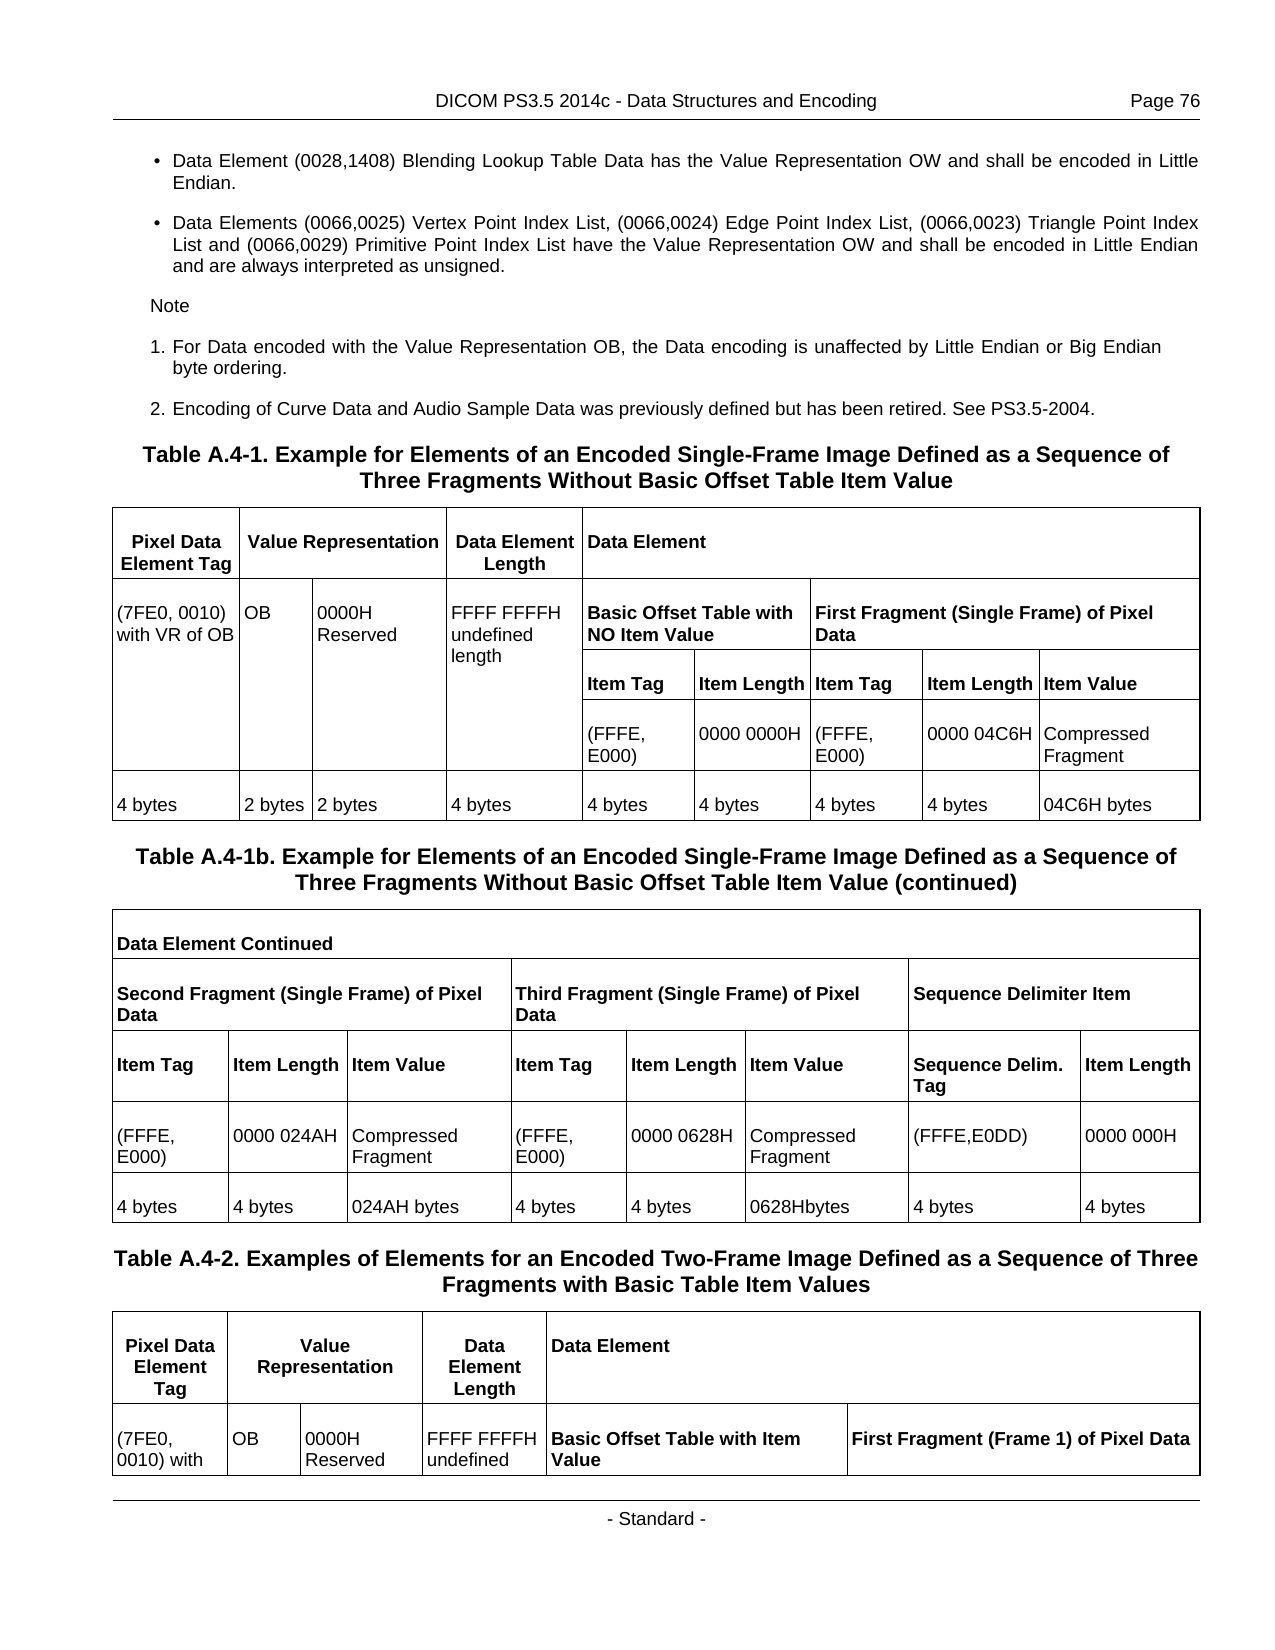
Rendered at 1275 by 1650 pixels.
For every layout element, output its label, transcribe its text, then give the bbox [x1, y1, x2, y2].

table_cell Sequence Delimiter Item [909, 959, 1199, 1029]
table_cell 4 bytes [229, 1173, 347, 1222]
table_cell 4 bytes [627, 1173, 745, 1222]
table_cell Basic Offset Table with Item Value [547, 1404, 847, 1474]
table_cell Item Length [627, 1031, 745, 1101]
table_cell First Fragment (Frame 1) of Pixel Data [848, 1404, 1199, 1474]
table_cell Item Tag [113, 1031, 228, 1101]
table_cell 0628Hbytes [746, 1173, 908, 1222]
table_cell Third Fragment (Single Frame) of Pixel Data [512, 959, 908, 1029]
table_cell (FFFE, E000) [811, 700, 922, 770]
table_cell 2 bytes [240, 771, 312, 820]
table_header Data Element [547, 1312, 1199, 1403]
table_cell 4 bytes [447, 771, 582, 820]
table_cell Sequence Delim. Tag [909, 1031, 1080, 1101]
table_cell (FFFE,E0DD) [909, 1102, 1080, 1172]
table_cell 4 bytes [113, 1173, 228, 1222]
list Data Elements (0066,0025) Vertex Point Index List, (0066,0024) Edge Point Index List, (0066,0023) Triangle Point Index List and (0066,0029) Primitive Point Index List have the Value Representation OW and shall be encoded in Little Endian and are always interpreted as unsigned. [154, 212, 1200, 277]
table_cell OB [228, 1404, 300, 1474]
table_cell Item Tag [583, 650, 694, 699]
table_header Data Element Length [423, 1312, 546, 1403]
text Table A.4-1. Example for Elements of an Encoded Single-Frame Image Defined as a Sequence of Three Fragments Without Basic Offset Table Item Value [112, 442, 1200, 493]
table_cell (FFFE, E000) [113, 1102, 228, 1172]
table_cell Compressed Fragment [1040, 700, 1199, 770]
table_cell (7FE0, 0010) with VR of OB [113, 579, 239, 770]
table_cell 0000 0628H [627, 1102, 745, 1172]
table_cell 0000H Reserved [313, 579, 446, 770]
table_cell (FFFE, E000) [583, 700, 694, 770]
text Table A.4-2. Examples of Elements for an Encoded Two-Frame Image Defined as a Sequence of Three Fragments with Basic Table Item Values [112, 1245, 1200, 1297]
table_cell Compressed Fragment [348, 1102, 511, 1172]
table_cell 4 bytes [695, 771, 810, 820]
table_cell 4 bytes [923, 771, 1039, 820]
table_cell OB [240, 579, 312, 770]
table_cell Second Fragment (Single Frame) of Pixel Data [113, 959, 511, 1029]
table_cell 0000H Reserved [301, 1404, 422, 1474]
table_cell 4 bytes [113, 771, 239, 820]
table_cell 0000 000H [1081, 1102, 1199, 1172]
list Data Element (0028,1408) Blending Lookup Table Data has the Value Representation OW and shall be encoded in Little Endian. [154, 150, 1200, 193]
table_cell 0000 0000H [695, 700, 810, 770]
table_cell 4 bytes [512, 1173, 626, 1222]
table_cell Item Value [746, 1031, 908, 1101]
table_header Data Element Length [447, 508, 582, 578]
table_header Data Element [583, 508, 1199, 578]
list Encoding of Curve Data and Audio Sample Data was previously defined but has been retired. See PS3.5-2004. [150, 397, 1162, 419]
list For Data encoded with the Value Representation OB, the Data encoding is unaffected by Little Endian or Big Endian byte ordering. [150, 336, 1162, 379]
table_cell (7FE0, 0010) with [113, 1404, 227, 1474]
table_cell Item Tag [811, 650, 922, 699]
table_cell Compressed Fragment [746, 1102, 908, 1172]
table_cell 4 bytes [583, 771, 694, 820]
table_cell FFFF FFFFH undefined [423, 1404, 546, 1474]
table_header Pixel Data Element Tag [113, 1312, 227, 1403]
table_cell First Fragment (Single Frame) of Pixel Data [811, 579, 1199, 649]
table_header Value Representation [240, 508, 446, 578]
table_cell Item Tag [512, 1031, 626, 1101]
text Table A.4-1b. Example for Elements of an Encoded Single-Frame Image Defined as a Sequence of Three Fragments Without Basic Offset Table Item Value (continued) [112, 843, 1200, 895]
table_cell 4 bytes [811, 771, 922, 820]
table_cell Item Length [1081, 1031, 1199, 1101]
table_cell Basic Offset Table with NO Item Value [583, 579, 810, 649]
table_cell 04C6H bytes [1040, 771, 1199, 820]
table_cell Item Length [695, 650, 810, 699]
table_cell 024AH bytes [348, 1173, 511, 1222]
table_header Value Representation [228, 1312, 422, 1403]
table_cell Item Value [1040, 650, 1199, 699]
table_cell Item Length [229, 1031, 347, 1101]
table_cell Item Value [348, 1031, 511, 1101]
table_cell 4 bytes [1081, 1173, 1199, 1222]
table_cell FFFF FFFFH undefined length [447, 579, 582, 770]
table_cell 4 bytes [909, 1173, 1080, 1222]
table_cell (FFFE, E000) [512, 1102, 626, 1172]
table_cell 0000 024AH [229, 1102, 347, 1172]
table_cell Item Length [923, 650, 1039, 699]
table_header Data Element Continued [113, 910, 1199, 958]
table_cell 2 bytes [313, 771, 446, 820]
table_header Pixel Data Element Tag [113, 508, 239, 578]
text Note [150, 295, 1162, 317]
table_cell 0000 04C6H [923, 700, 1039, 770]
